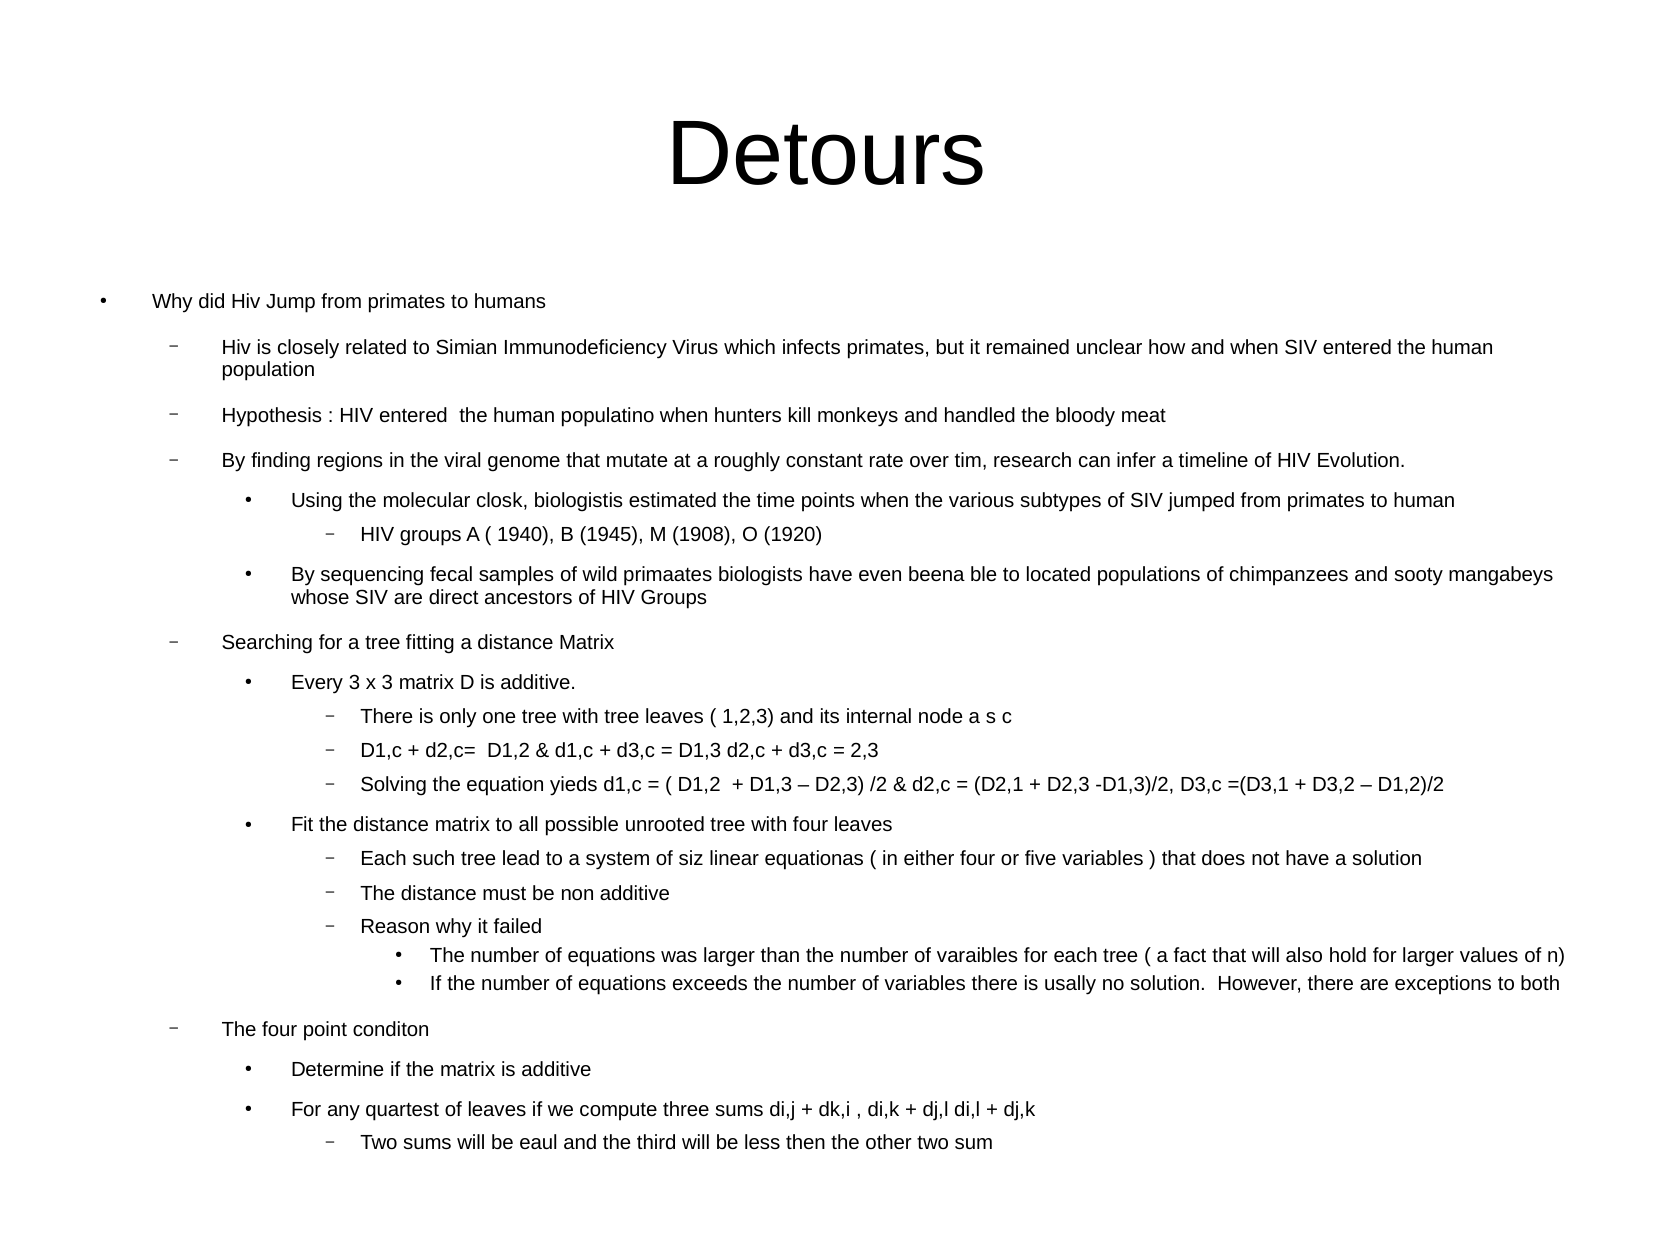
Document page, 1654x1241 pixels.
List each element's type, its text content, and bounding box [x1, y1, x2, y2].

list Why did Hiv Jump from primates to humans Hiv is closely related to Simian Immunodeficiency Virus which infects primates, but it remained unclear how and when SIV entered the human population Hypothesis : HIV entered the human populatino when hunters kill monkeys and handled the bloody meat By finding regions in the viral genome that mutate at a roughly constant rate over tim, research can infer a timeline of HIV Evolution. Using the molecular closk, biologistis estimated the time points when the various subtypes of SIV jumped from primates to human HIV groups A ( 1940), B (1945), M (1908), O (1920) By sequencing fecal samples of wild primaates biologists have even beena ble to located populations of chimpanzees and sooty mangabeys whose SIV are direct ancestors of HIV Groups Searching for a tree fitting a distance Matrix Every 3 x 3 matrix D is additive. There is only one tree with tree leaves ( 1,2,3) and its internal node a s c D1,c + d2,c= D1,2 & d1,c + d3,c = D1,3 d2,c + d3,c = 2,3 Solving the equation yieds d1,c = ( D1,2 + D1,3 – D2,3) /2 & d2,c = (D2,1 + D2,3 -D1,3)/2, D3,c =(D3,1 + D3,2 – D1,2)/2 Fit the distance matrix to all possible unrooted tree with four leaves Each such tree lead to a system of siz linear equationas ( in either four or five variables ) that does not have a solution The distance must be non additive Reason why it failed The number of equations was larger than the number of varaibles for each tree ( a fact that will also hold for larger values of n) If the number of equations exceeds the number of variables there is usally no solution. However, there are exceptions to both The four point conditon Determine if the matrix is additive For any quartest of leaves if we compute three sums di,j + dk,i , di,k + dj,l di,l + dj,k Two sums will be eaul and the third will be less then the other two sum [82, 290, 1571, 1205]
title Detours [82, 49, 1571, 257]
